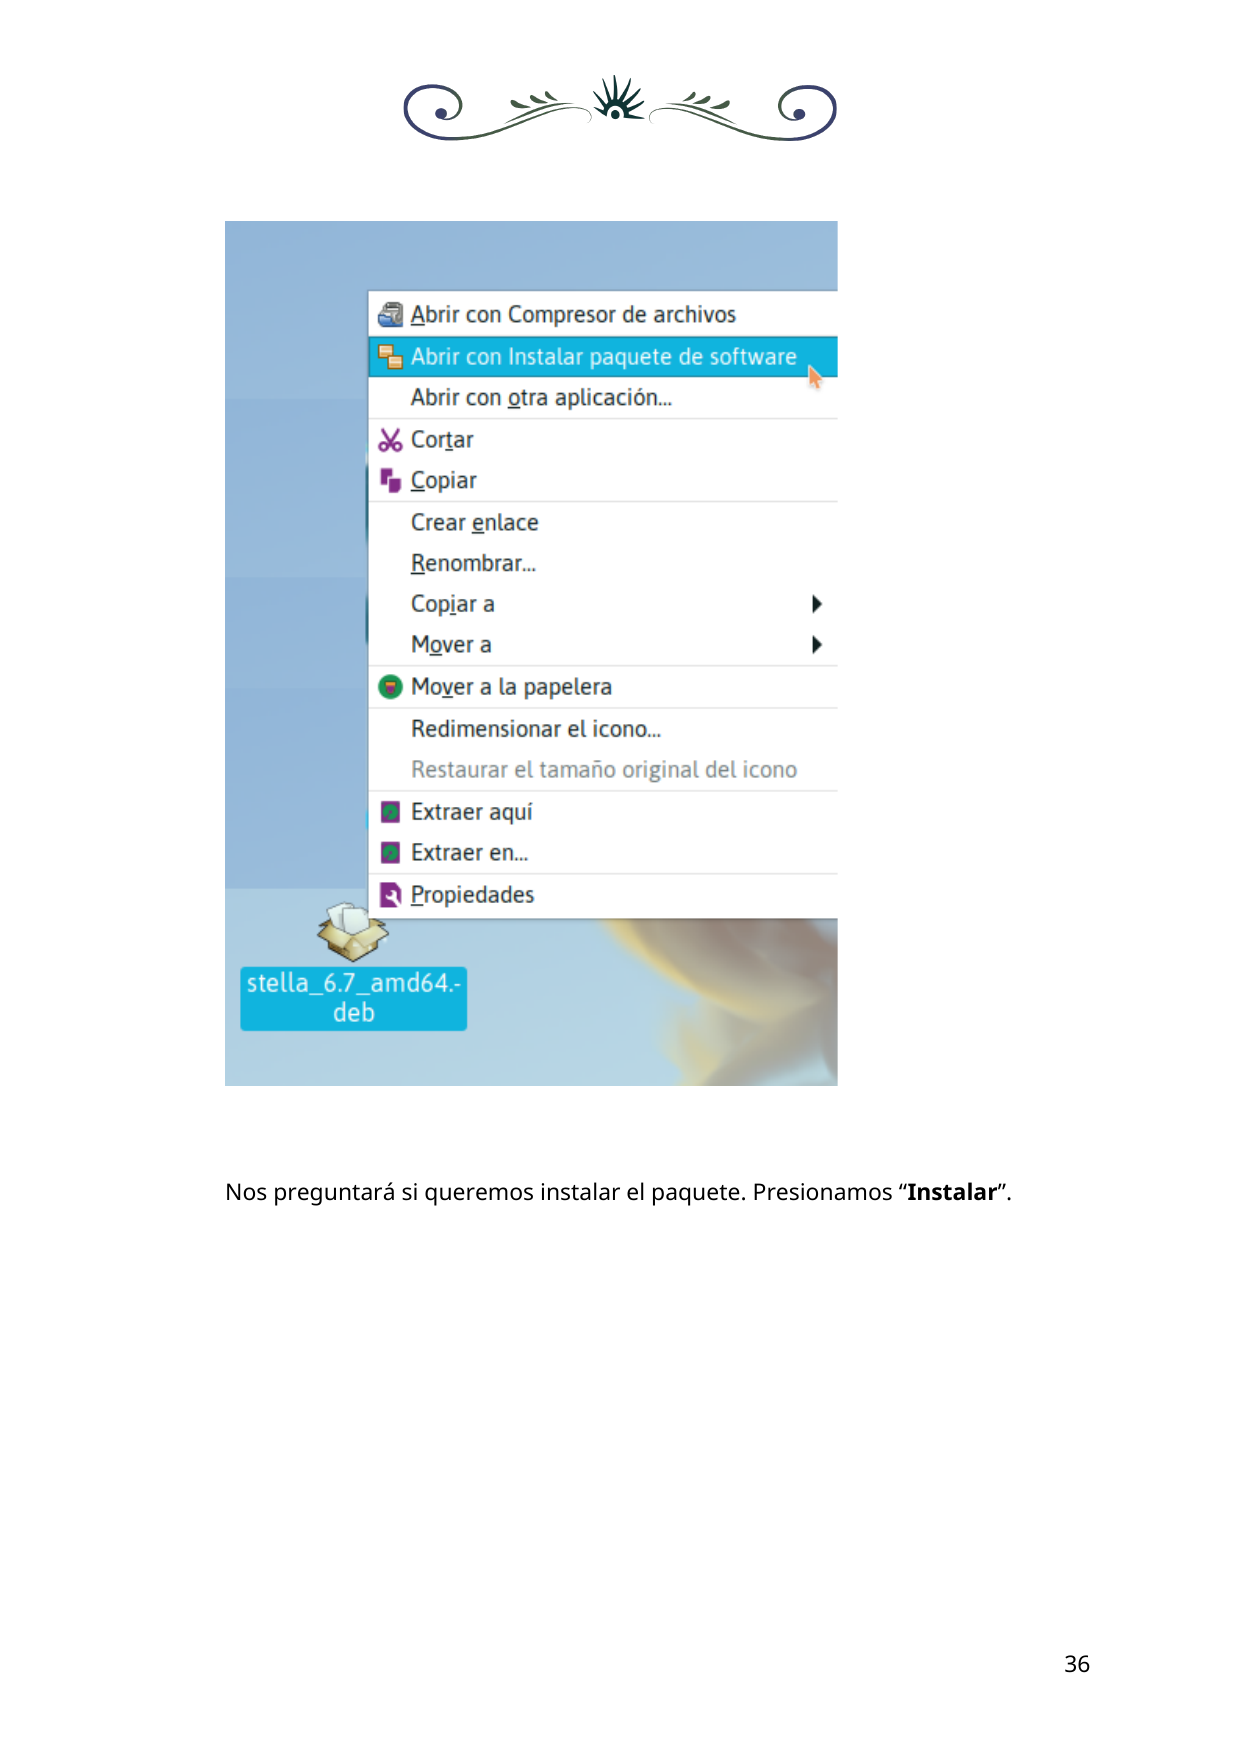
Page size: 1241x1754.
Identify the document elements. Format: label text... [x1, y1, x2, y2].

picture [411, 348, 450, 364]
picture [453, 352, 460, 364]
picture [711, 348, 776, 364]
picture [510, 348, 543, 364]
picture [680, 348, 690, 364]
picture [225, 221, 838, 1086]
picture [779, 352, 797, 364]
picture [693, 352, 703, 364]
picture [467, 352, 501, 364]
text Nos preguntará si queremos instalar el paquete. Presionamos “Instalar”. [225, 1176, 1090, 1207]
picture [546, 348, 584, 364]
picture [653, 349, 672, 364]
picture [403, 75, 837, 141]
picture [591, 352, 651, 369]
picture [378, 345, 403, 369]
